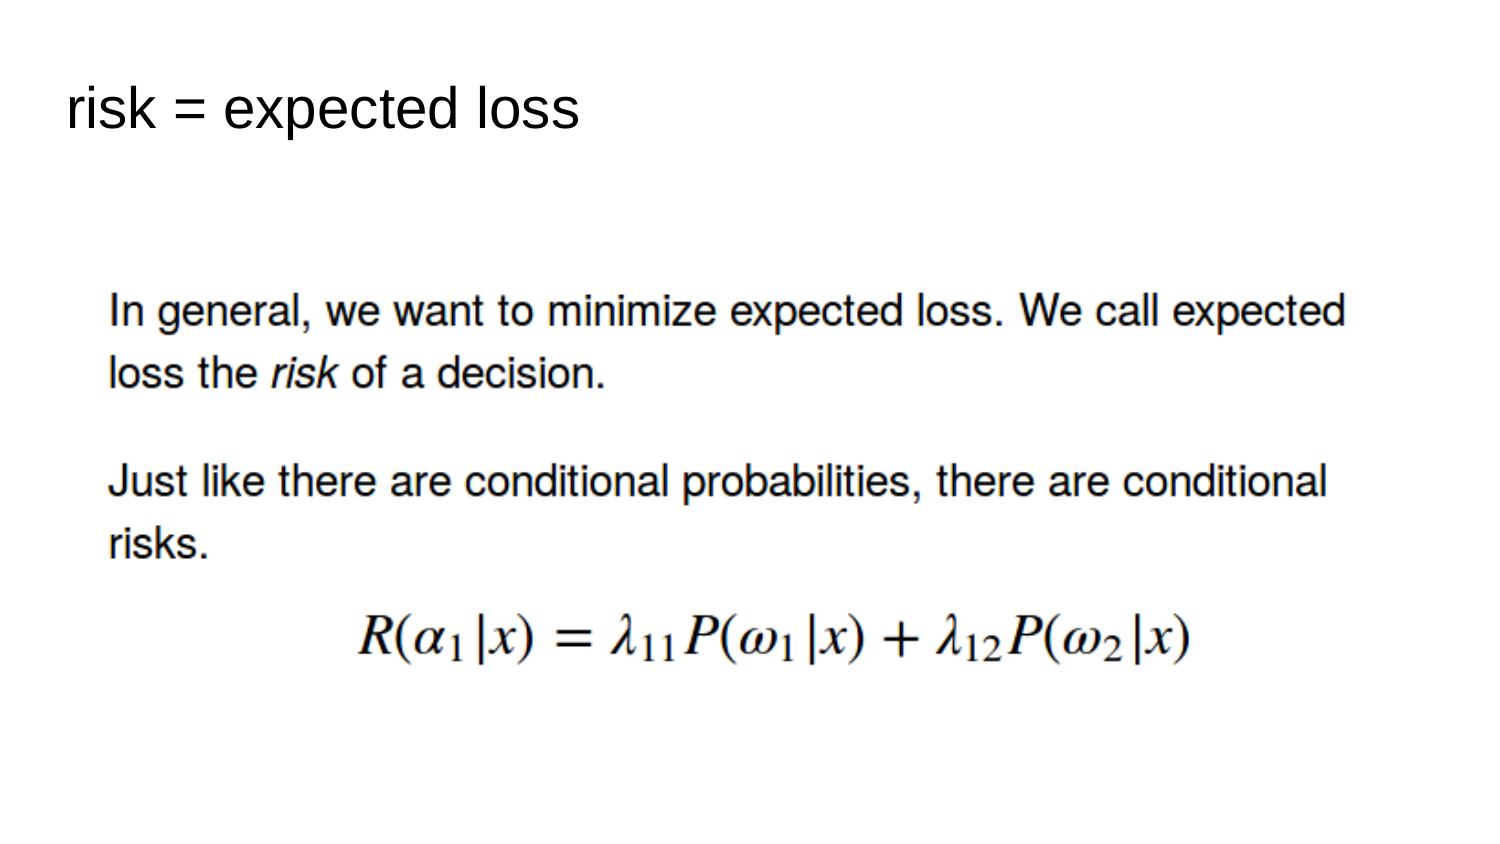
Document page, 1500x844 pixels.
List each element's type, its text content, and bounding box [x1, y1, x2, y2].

title risk = expected loss [51, 55, 1449, 167]
picture [81, 262, 1379, 722]
